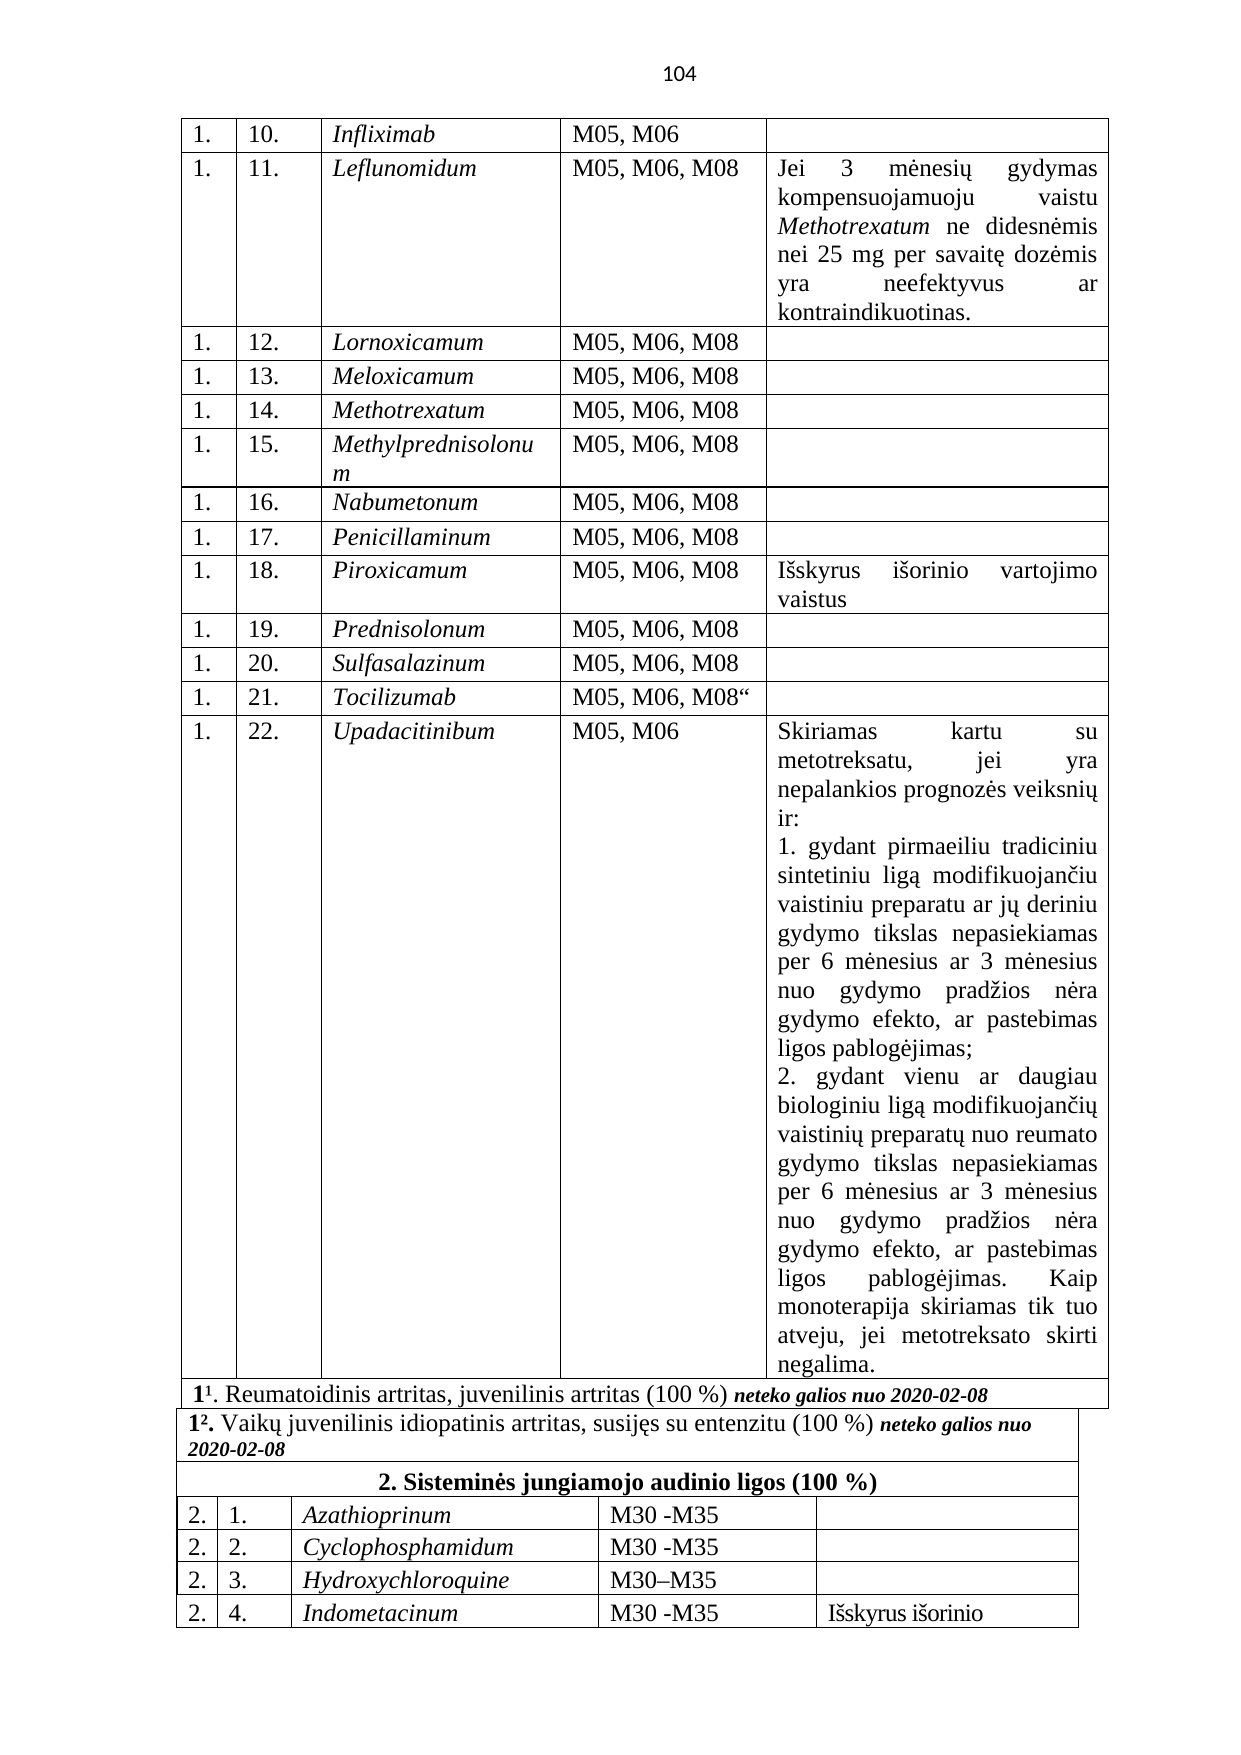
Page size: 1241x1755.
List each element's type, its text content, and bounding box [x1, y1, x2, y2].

table_cell 1. [182, 648, 236, 681]
table_cell Jei 3 mėnesių gydymas kompensuojamuoju vaistu Methotrexatum ne didesnėmis nei 25 mg per savaitę dozėmis yra neefektyvus ar kontraindikuotinas. [767, 153, 1108, 326]
table_cell Infliximab [322, 119, 560, 152]
table_cell [1109, 394, 1123, 428]
table_cell [1088, 1594, 1093, 1627]
table_cell 19. [237, 614, 321, 647]
table_cell 1. [182, 556, 236, 613]
table_cell [177, 555, 181, 613]
table_cell [1079, 1409, 1083, 1461]
table_cell [1109, 1561, 1123, 1594]
table_cell Cyclophosphamidum [292, 1530, 598, 1561]
table_cell [1109, 1594, 1123, 1627]
table_cell Sulfasalazinum [322, 648, 560, 681]
table_cell M05, M06, M08 [561, 429, 766, 486]
table_cell [817, 1530, 1078, 1561]
table_cell [1079, 1561, 1083, 1594]
table_cell [1109, 1496, 1123, 1528]
table_cell [1109, 521, 1123, 554]
table_cell [177, 394, 181, 428]
table_cell Upadacitinibum [322, 716, 560, 1378]
table_cell [767, 488, 1108, 521]
table_cell 1¹. Reumatoidinis artritas, juvenilinis artritas (100 %) neteko galios nuo 2020-02-08 [182, 1379, 1108, 1407]
table_cell [177, 715, 181, 1378]
table_cell Piroxicamum [322, 556, 560, 613]
table_cell 1. [218, 1497, 291, 1528]
table_cell M05, M06, M08 [561, 614, 766, 647]
table_cell [767, 614, 1108, 647]
table_cell 4. [218, 1595, 291, 1627]
table_cell [1109, 681, 1123, 715]
table_cell Skiriamas kartu su metotreksatu, jei yra nepalankios prognozės veiksnių ir: 1. gydant pirmaeiliu tradiciniu sintetiniu ligą modifikuojančiu vaistiniu preparatu ar jų deriniu gydymo tikslas nepasiekiamas per 6 mėnesius ar 3 mėnesius nuo gydymo pradžios nėra gydymo efekto, ar pastebimas ligos pablogėjimas; 2. gydant vienu ar daugiau biologiniu ligą modifikuojančių vaistinių preparatų nuo reumato gydymo tikslas nepasiekiamas per 6 mėnesius ar 3 mėnesius nuo gydymo pradžios nėra gydymo efekto, ar pastebimas ligos pablogėjimas. Kaip monoterapija skiriamas tik tuo atveju, jei metotreksato skirti negalima. [767, 716, 1108, 1378]
table_cell Methylprednisolonum [322, 429, 560, 486]
table_cell Methotrexatum [322, 395, 560, 428]
table_cell [1079, 1529, 1083, 1561]
table_cell [1093, 1461, 1099, 1496]
table_cell M30 -M35 [599, 1497, 816, 1528]
table_cell [767, 119, 1108, 152]
table_cell [1109, 1461, 1123, 1496]
table_cell [767, 682, 1108, 715]
table_cell [1079, 1461, 1083, 1496]
table_cell M05, M06, M08 [561, 395, 766, 428]
table_cell 13. [237, 361, 321, 394]
table_cell [1088, 1529, 1093, 1561]
table_cell [1109, 647, 1123, 681]
table_cell [1088, 1409, 1093, 1461]
table_cell 16. [237, 488, 321, 521]
table_cell 2. [178, 1530, 217, 1561]
table_cell [1099, 1529, 1103, 1561]
table_cell 1. [182, 395, 236, 428]
table_cell M05, M06, M08 [561, 361, 766, 394]
table_cell [177, 152, 181, 326]
table_cell 2. Sisteminės jungiamojo audinio ligos (100 %) [177, 1462, 1078, 1496]
table_cell [1084, 1529, 1088, 1561]
table_cell [1088, 1496, 1093, 1528]
table_cell Išskyrus išorinio [817, 1595, 1078, 1627]
table_cell [1109, 613, 1123, 647]
table_cell [1109, 152, 1123, 326]
table_cell [177, 613, 181, 647]
table_cell Penicillaminum [322, 522, 560, 554]
table_cell 14. [237, 395, 321, 428]
table_cell Išskyrus išorinio vartojimo vaistus [767, 556, 1108, 613]
table_cell 15. [237, 429, 321, 486]
table_cell [1109, 555, 1123, 613]
table_cell 2. [178, 1562, 217, 1594]
table_cell 10. [237, 119, 321, 152]
table_cell Azathioprinum [292, 1497, 598, 1528]
table_cell [1103, 1561, 1109, 1594]
table_cell 1. [182, 119, 236, 152]
table_cell 11. [237, 153, 321, 326]
table_cell M05, M06 [561, 119, 766, 152]
table_cell [1103, 1461, 1109, 1496]
table_cell [1088, 1461, 1093, 1496]
table_cell [767, 361, 1108, 394]
table_cell [1109, 118, 1123, 152]
table_cell M05, M06, M08 [561, 556, 766, 613]
table_cell 1. [182, 153, 236, 326]
table_cell [1103, 1594, 1109, 1627]
table_cell Tocilizumab [322, 682, 560, 715]
table_cell 12. [237, 327, 321, 360]
table_cell [177, 521, 181, 554]
table_cell [1084, 1461, 1088, 1496]
table_cell M05, M06, M08 [561, 153, 766, 326]
table_cell M05, M06, M08 [561, 488, 766, 521]
table_cell [1109, 326, 1123, 360]
table_cell [767, 429, 1108, 486]
table_cell 22. [237, 716, 321, 1378]
table_cell [1084, 1496, 1088, 1528]
table_cell 1. [182, 361, 236, 394]
table_cell [1109, 428, 1123, 486]
table_cell [1093, 1594, 1099, 1627]
table_cell Meloxicamum [322, 361, 560, 394]
table_cell [177, 326, 181, 360]
table_cell 2. [177, 1595, 217, 1627]
table_cell [1109, 486, 1123, 521]
table_cell M30–M35 [599, 1562, 816, 1594]
table_cell 20. [237, 648, 321, 681]
table_cell [817, 1497, 1078, 1528]
table_cell [1084, 1561, 1088, 1594]
table_cell [1079, 1496, 1083, 1528]
table_cell 17. [237, 522, 321, 554]
table_cell [767, 648, 1108, 681]
table_cell [1109, 1529, 1123, 1561]
table_cell [1099, 1461, 1103, 1496]
table_cell [1099, 1409, 1103, 1461]
table_cell Leflunomidum [322, 153, 560, 326]
table_cell [1109, 1408, 1123, 1461]
table_cell [1099, 1496, 1103, 1528]
table_cell 1. [182, 488, 236, 521]
table_cell M05, M06, M08“ [561, 682, 766, 715]
table_cell Indometacinum [292, 1595, 598, 1627]
table_cell [1079, 1594, 1083, 1627]
table_cell [1099, 1561, 1103, 1594]
table_cell [177, 647, 181, 681]
table_cell [1103, 1409, 1109, 1461]
table_cell 1². Vaikų juvenilinis idiopatinis artritas, susijęs su entenzitu (100 %) neteko galios nuo 2020-02-08 [177, 1409, 1078, 1461]
table_cell [177, 486, 181, 521]
table_cell [1103, 1496, 1109, 1528]
table_cell [1109, 715, 1123, 1378]
table_cell M30 -M35 [599, 1595, 816, 1627]
table_cell 18. [237, 556, 321, 613]
table_cell [177, 1378, 181, 1407]
table_cell [1093, 1529, 1099, 1561]
table_cell [1084, 1594, 1088, 1627]
table_cell [1103, 1529, 1109, 1561]
table_cell [1093, 1409, 1099, 1461]
table_cell [1093, 1496, 1099, 1528]
table_cell [1088, 1561, 1093, 1594]
table_cell 1. [182, 682, 236, 715]
table_cell 2. [178, 1497, 217, 1528]
table_cell Hydroxychloroquine [292, 1562, 598, 1594]
table_cell 1. [182, 327, 236, 360]
table_cell 1. [182, 614, 236, 647]
table_cell [767, 327, 1108, 360]
table_cell [1084, 1409, 1088, 1461]
table_cell [767, 522, 1108, 554]
table_cell [177, 428, 181, 486]
table_cell M30 -M35 [599, 1530, 816, 1561]
table_cell [1109, 360, 1123, 394]
table_cell Prednisolonum [322, 614, 560, 647]
table_cell 3. [218, 1562, 291, 1594]
table_cell [177, 681, 181, 715]
table_cell M05, M06 [561, 716, 766, 1378]
table_cell 1. [182, 716, 236, 1378]
table_cell Lornoxicamum [322, 327, 560, 360]
table_cell M05, M06, M08 [561, 327, 766, 360]
table_cell M05, M06, M08 [561, 522, 766, 554]
table_cell [1109, 1378, 1123, 1407]
table_cell [1093, 1561, 1099, 1594]
table_cell 1. [182, 429, 236, 486]
table_cell [817, 1562, 1078, 1594]
table_cell [1099, 1594, 1103, 1627]
table_cell Nabumetonum [322, 488, 560, 521]
table_cell [767, 395, 1108, 428]
table_cell 2. [218, 1530, 291, 1561]
table_cell 1. [182, 522, 236, 554]
table_cell 21. [237, 682, 321, 715]
table_cell [177, 360, 181, 394]
table_cell M05, M06, M08 [561, 648, 766, 681]
table_cell [177, 118, 181, 152]
